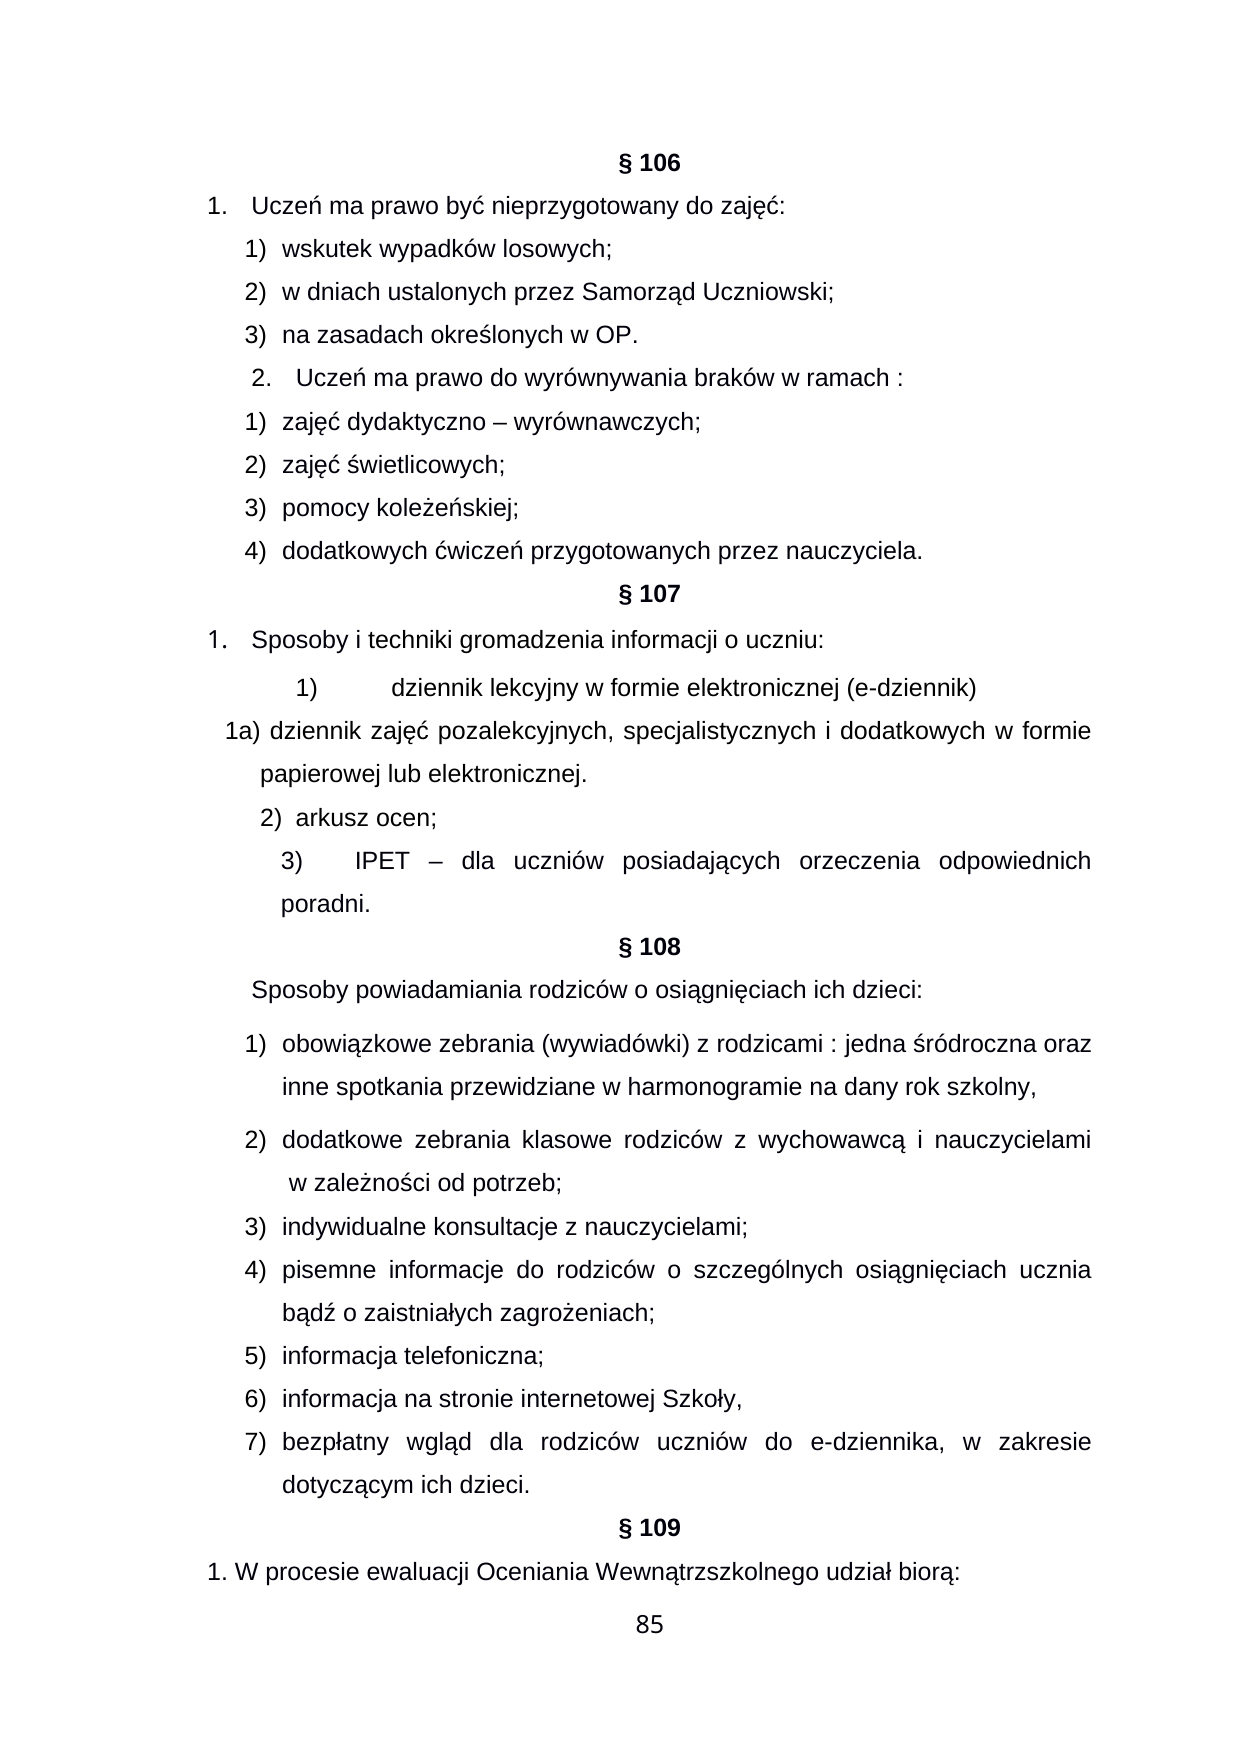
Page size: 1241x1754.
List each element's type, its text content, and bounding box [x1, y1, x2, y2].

text Sposoby powiadamiania rodziców o osiągnięciach ich dzieci: [251, 975, 1092, 1004]
list Uczeń ma prawo do wyrównywania braków w ramach : [251, 363, 1092, 392]
list pisemne informacje do rodziców o szczególnych osiągnięciach ucznia bądź o zaistniałych zagrożeniach; [244, 1254, 1092, 1326]
text 1a) dziennik zajęć pozalekcyjnych, specjalistycznych i dodatkowych w formie papierowej lub elektronicznej. [224, 716, 1092, 788]
text § 109 [207, 1513, 1092, 1542]
list dziennik lekcyjny w formie elektronicznej (e-dziennik) [295, 673, 1092, 702]
list informacja telefoniczna; [244, 1341, 1092, 1369]
list na zasadach określonych w OP. [244, 320, 1092, 349]
list Sposoby i techniki gromadzenia informacji o uczniu: [207, 622, 1092, 656]
list arkusz ocen; [260, 802, 1092, 831]
text § 107 [207, 579, 1092, 608]
list pomocy koleżeńskiej; [244, 493, 1092, 521]
list wskutek wypadków losowych; [244, 234, 1092, 263]
list Uczeń ma prawo być nieprzygotowany do zajęć: [207, 191, 1092, 219]
list zajęć dydaktyczno – wyrównawczych; [244, 406, 1092, 435]
list IPET – dla uczniów posiadających orzeczenia odpowiednich poradni. [281, 846, 1092, 917]
list obowiązkowe zebrania (wywiadówki) z rodzicami : jedna śródroczna oraz inne spotkania przewidziane w harmonogramie na dany rok szkolny, [244, 1028, 1092, 1100]
text § 108 [207, 932, 1092, 961]
list zajęć świetlicowych; [244, 449, 1092, 478]
text § 106 [207, 148, 1092, 176]
list w dniach ustalonych przez Samorząd Uczniowski; [244, 277, 1092, 306]
list W procesie ewaluacji Oceniania Wewnątrzszkolnego udział biorą: [207, 1556, 1092, 1585]
list informacja na stronie internetowej Szkoły, [244, 1384, 1092, 1413]
list indywidualne konsultacje z nauczycielami; [244, 1211, 1092, 1240]
list bezpłatny wgląd dla rodziców uczniów do e-dziennika, w zakresie dotyczącym ich dzieci. [244, 1427, 1092, 1499]
list dodatkowych ćwiczeń przygotowanych przez nauczyciela. [244, 536, 1092, 564]
list dodatkowe zebrania klasowe rodziców z wychowawcą i nauczycielami w zależności od potrzeb; [244, 1125, 1092, 1197]
